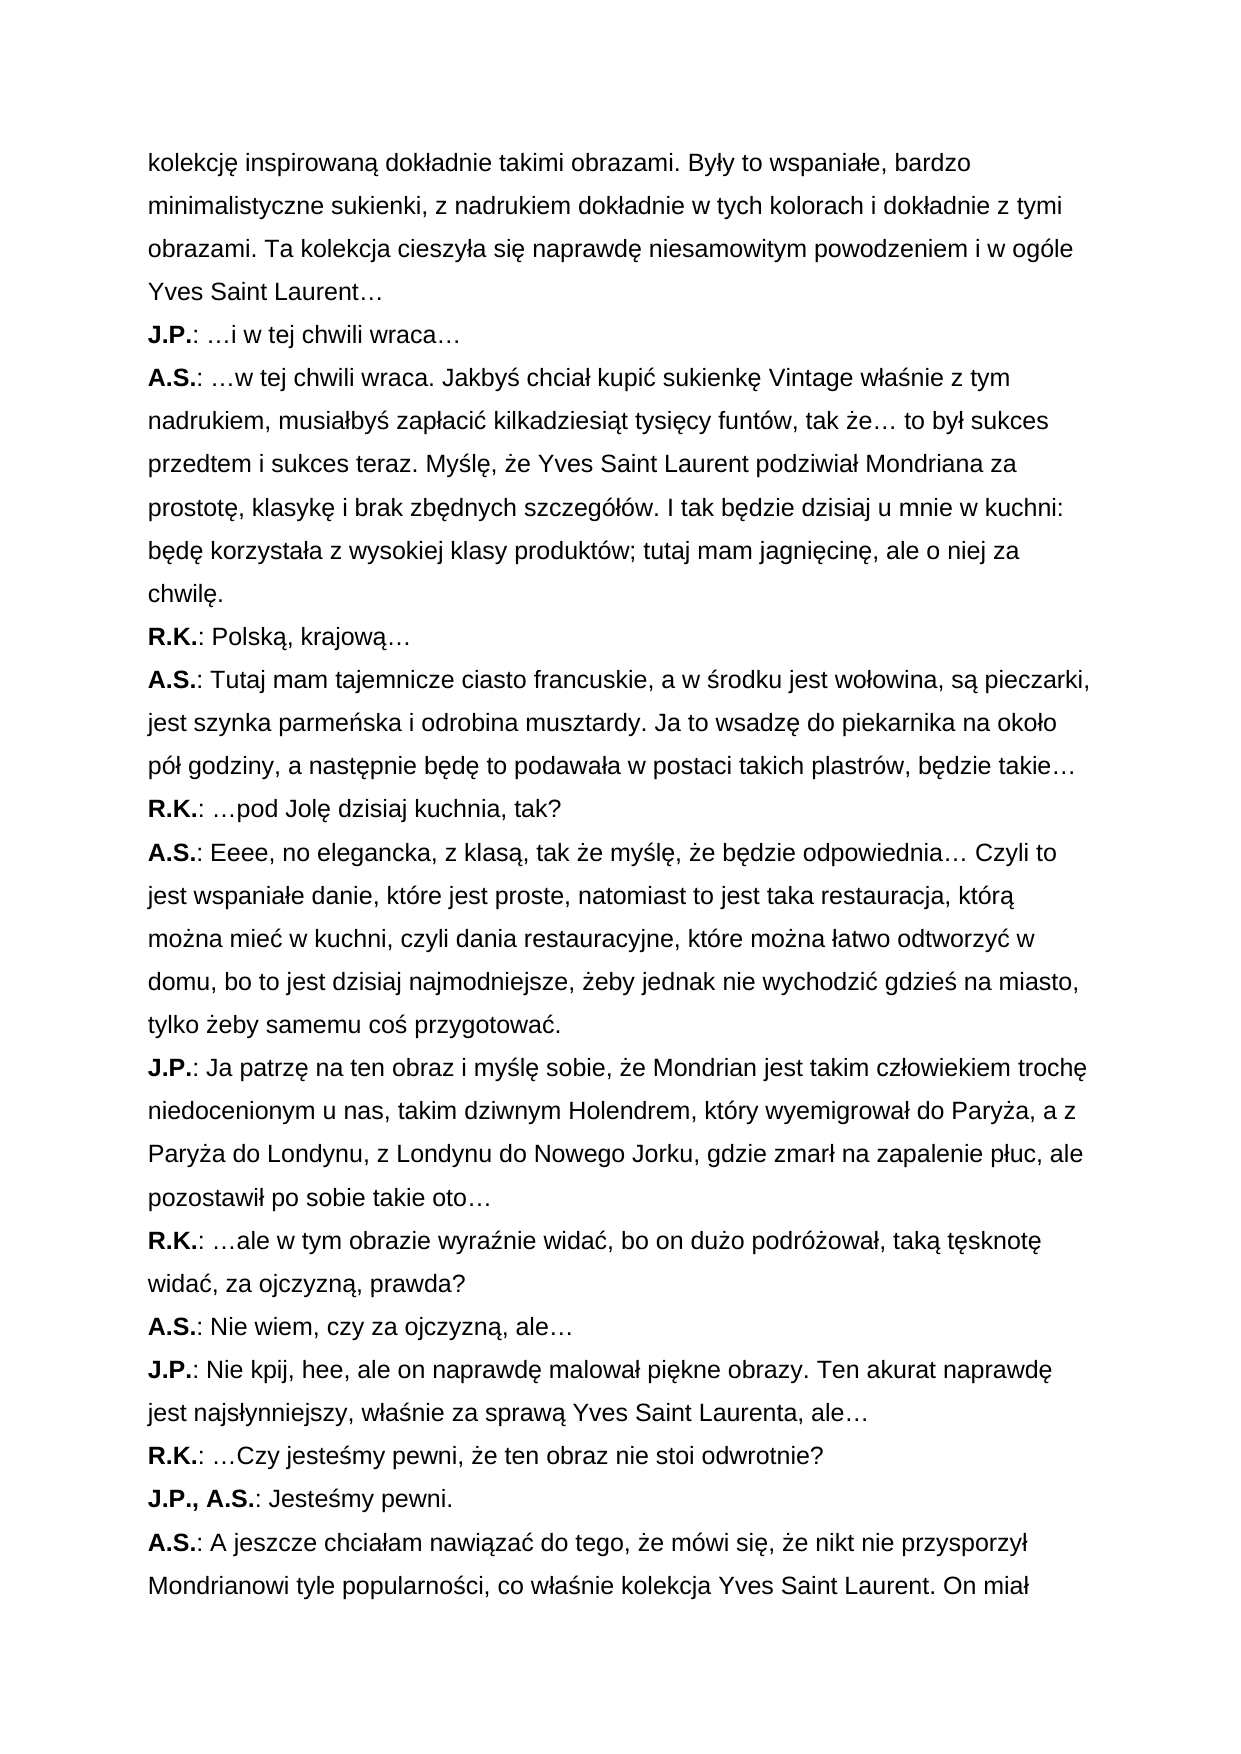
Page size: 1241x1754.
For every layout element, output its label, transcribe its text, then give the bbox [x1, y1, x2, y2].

text R.K.: …ale w tym obrazie wyraźnie widać, bo on dużo podróżował, taką tęsknotę widać, za ojczyzną, prawda? [148, 1226, 1093, 1298]
text A.S.: Nie wiem, czy za ojczyzną, ale… [148, 1312, 1093, 1341]
text J.P.: …i w tej chwili wraca… [148, 320, 1093, 349]
text kolekcję inspirowaną dokładnie takimi obrazami. Były to wspaniałe, bardzo minimalistyczne sukienki, z nadrukiem dokładnie w tych kolorach i dokładnie z tymi obrazami. Ta kolekcja cieszyła się naprawdę niesamowitym powodzeniem i w ogóle Yves Saint Laurent… [148, 148, 1093, 306]
text R.K.: …pod Jolę dzisiaj kuchnia, tak? [148, 794, 1093, 823]
text A.S.: Tutaj mam tajemnicze ciasto francuskie, a w środku jest wołowina, są pieczarki, jest szynka parmeńska i odrobina musztardy. Ja to wsadzę do piekarnika na około pół godziny, a następnie będę to podawała w postaci takich plastrów, będzie takie… [148, 665, 1093, 780]
text J.P., A.S.: Jesteśmy pewni. [148, 1484, 1093, 1513]
text A.S.: A jeszcze chciałam nawiązać do tego, że mówi się, że nikt nie przysporzył Mondrianowi tyle popularności, co właśnie kolekcja Yves Saint Laurent. On miał [148, 1528, 1093, 1599]
text R.K.: Polską, krajową… [148, 622, 1093, 651]
text R.K.: …Czy jesteśmy pewni, że ten obraz nie stoi odwrotnie? [148, 1441, 1093, 1470]
text A.S.: Eeee, no elegancka, z klasą, tak że myślę, że będzie odpowiednia… Czyli to jest wspaniałe danie, które jest proste, natomiast to jest taka restauracja, którą można mieć w kuchni, czyli dania restauracyjne, które można łatwo odtworzyć w domu, bo to jest dzisiaj najmodniejsze, żeby jednak nie wychodzić gdzieś na miasto, tylko żeby samemu coś przygotować. [148, 838, 1093, 1039]
text J.P.: Nie kpij, hee, ale on naprawdę malował piękne obrazy. Ten akurat naprawdę jest najsłynniejszy, właśnie za sprawą Yves Saint Laurenta, ale… [148, 1355, 1093, 1427]
text A.S.: …w tej chwili wraca. Jakbyś chciał kupić sukienkę Vintage właśnie z tym nadrukiem, musiałbyś zapłacić kilkadziesiąt tysięcy funtów, tak że… to był sukces przedtem i sukces teraz. Myślę, że Yves Saint Laurent podziwiał Mondriana za prostotę, klasykę i brak zbędnych szczegółów. I tak będzie dzisiaj u mnie w kuchni: będę korzystała z wysokiej klasy produktów; tutaj mam jagnięcinę, ale o niej za chwilę. [148, 363, 1093, 608]
text J.P.: Ja patrzę na ten obraz i myślę sobie, że Mondrian jest takim człowiekiem trochę niedocenionym u nas, takim dziwnym Holendrem, który wyemigrował do Paryża, a z Paryża do Londynu, z Londynu do Nowego Jorku, gdzie zmarł na zapalenie płuc, ale pozostawił po sobie takie oto… [148, 1053, 1093, 1211]
